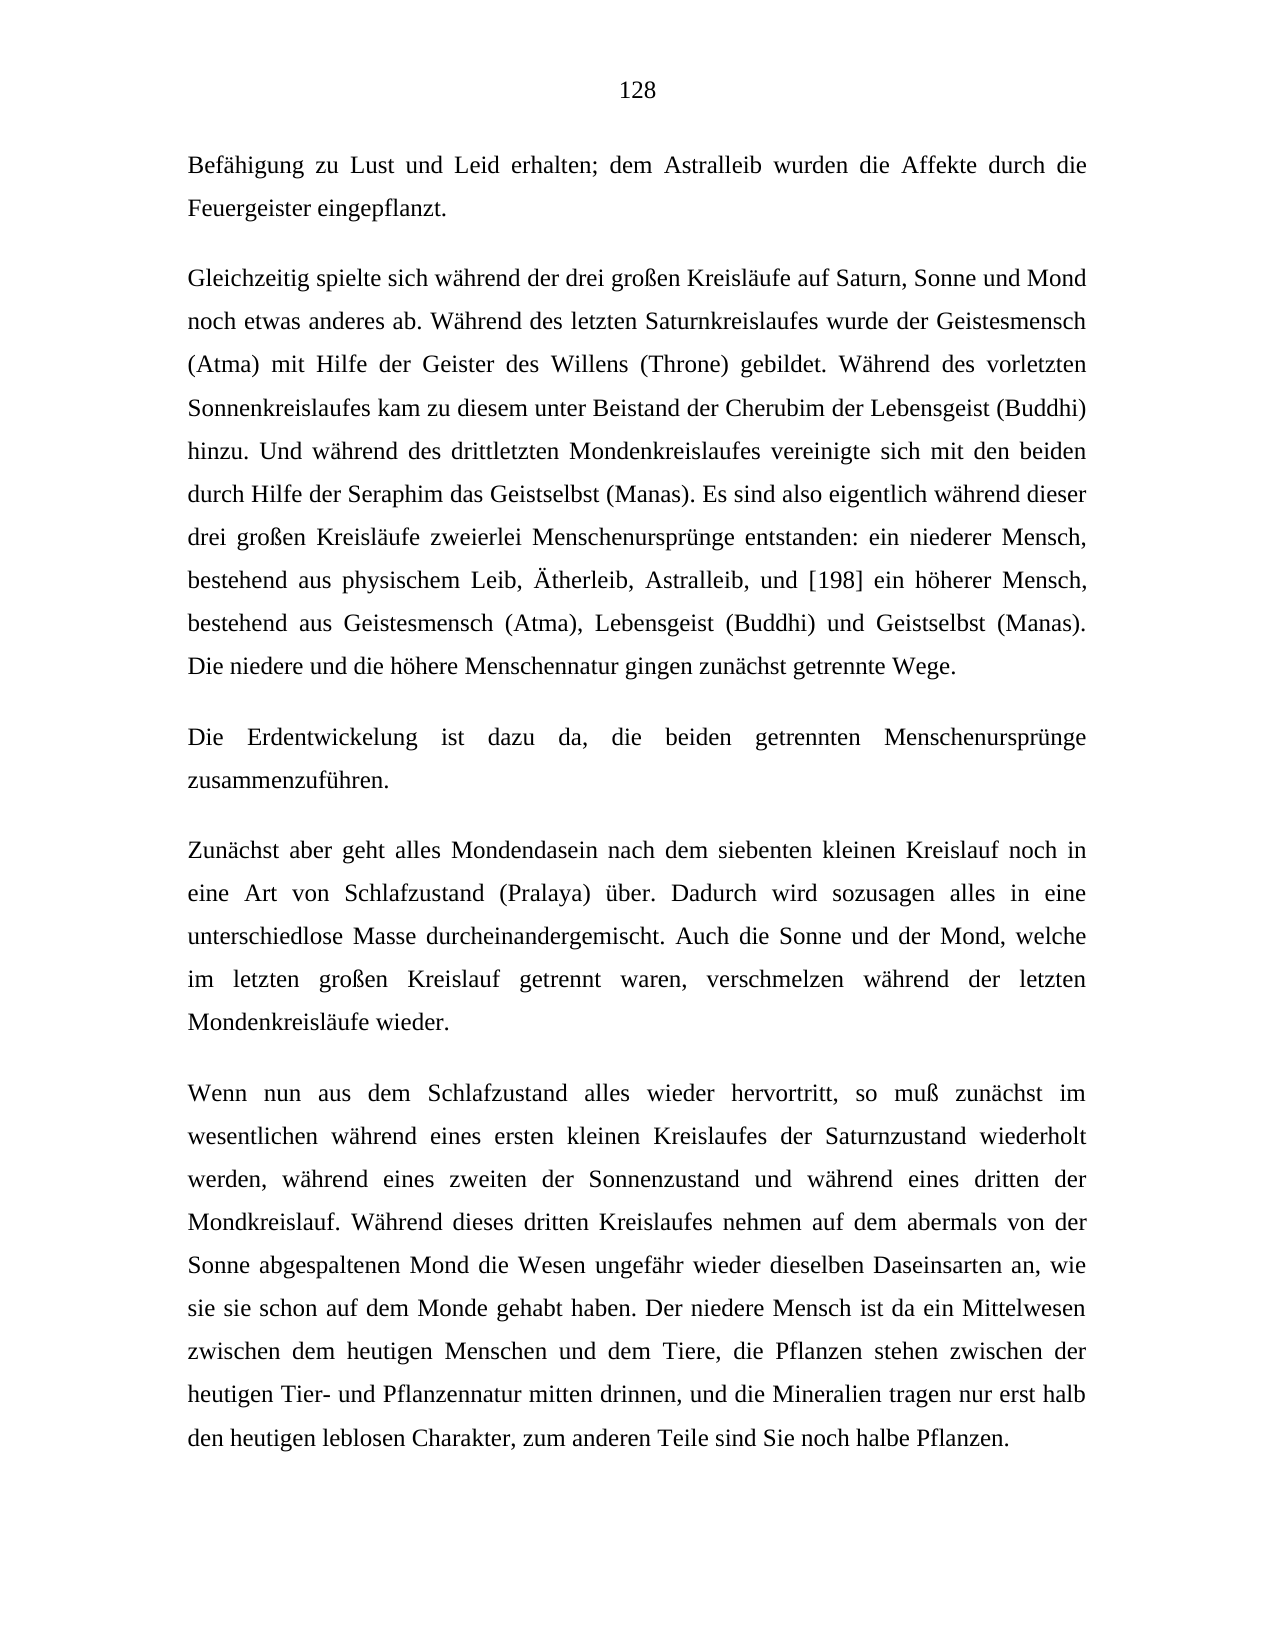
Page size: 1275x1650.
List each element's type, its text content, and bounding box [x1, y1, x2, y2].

text Zunächst aber geht alles Mondendasein nach dem siebenten kleinen Kreislauf noch in eine Art von Schlafzustand (Pralaya) über. Dadurch wird sozusagen alles in eine unterschiedlose Masse durcheinandergemischt. Auch die Sonne und der Mond, welche im letzten großen Kreislauf getrennt waren, verschmelzen während der letzten Mondenkreisläufe wieder. [187, 835, 1087, 1036]
text Die Erdentwickelung ist dazu da, die beiden getrennten Menschenursprünge zusammenzuführen. [187, 722, 1087, 793]
text Gleichzeitig spielte sich während der drei großen Kreisläufe auf Saturn, Sonne und Mond noch etwas anderes ab. Während des letzten Saturnkreislaufes wurde der Geistesmensch (Atma) mit Hilfe der Geister des Willens (Throne) gebildet. Während des vorletzten Sonnenkreislaufes kam zu diesem unter Beistand der Cherubim der Lebensgeist (Buddhi) hinzu. Und während des drittletzten Mondenkreislaufes vereinigte sich mit den beiden durch Hilfe der Seraphim das Geistselbst (Manas). Es sind also eigentlich während dieser drei großen Kreisläufe zweierlei Menschenursprünge entstanden: ein niederer Mensch, bestehend aus physischem Leib, Ätherleib, Astralleib, und [198] ein höherer Mensch, bestehend aus Geistesmensch (Atma), Lebensgeist (Buddhi) und Geistselbst (Manas). Die niedere und die höhere Menschennatur gingen zunächst getrennte Wege. [187, 263, 1087, 680]
text Wenn nun aus dem Schlafzustand alles wieder hervortritt, so muß zunächst im wesentlichen während eines ersten kleinen Kreislaufes der Saturnzustand wiederholt werden, während eines zweiten der Sonnenzustand und während eines dritten der Mondkreislauf. Während dieses dritten Kreislaufes nehmen auf dem abermals von der Sonne abgespaltenen Mond die Wesen ungefähr wieder dieselben Daseinsarten an, wie sie sie schon auf dem Monde gehabt haben. Der niedere Mensch ist da ein Mittelwesen zwischen dem heutigen Menschen und dem Tiere, die Pflanzen stehen zwischen der heutigen Tier- und Pflanzennatur mitten drinnen, und die Mineralien tragen nur erst halb den heutigen leblosen Charakter, zum anderen Teile sind Sie noch halbe Pflanzen. [187, 1078, 1087, 1451]
text Befähigung zu Lust und Leid erhalten; dem Astralleib wurden die Affekte durch die Feuergeister eingepflanzt. [187, 150, 1087, 222]
